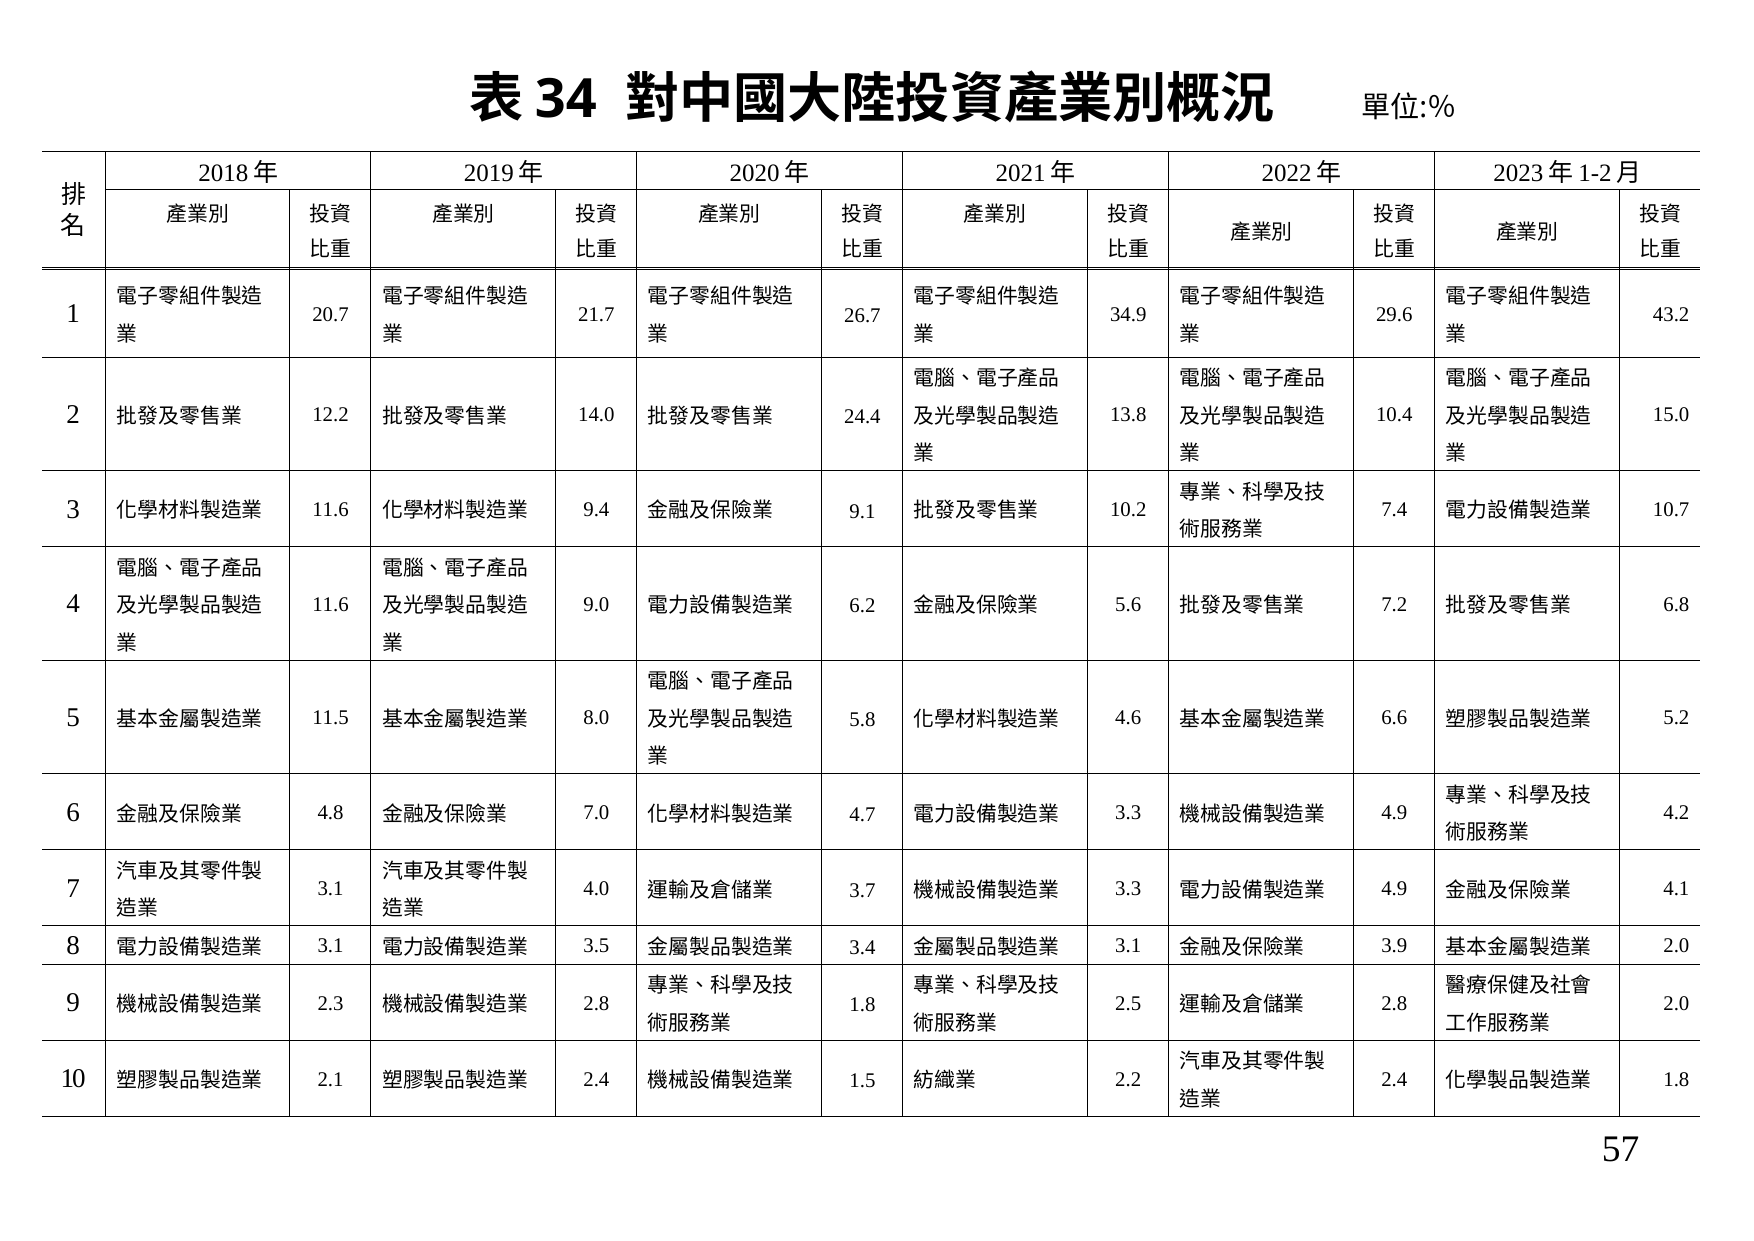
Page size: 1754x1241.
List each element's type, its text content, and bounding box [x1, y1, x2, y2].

table_cell 金屬製品製造業 [637, 926, 821, 964]
table_cell 運輸及倉儲業 [637, 850, 821, 925]
table_cell 12.2 [290, 358, 370, 470]
table_cell 1.5 [822, 1041, 902, 1116]
table_cell 7.0 [556, 774, 636, 849]
table_cell 機械設備製造業 [1169, 774, 1353, 849]
table_cell 9.4 [556, 471, 636, 546]
table_cell 8 [42, 926, 105, 964]
table_cell 1.8 [822, 965, 902, 1040]
table_cell 批發及零售業 [106, 358, 289, 470]
table_cell 電子零組件製造業 [106, 270, 289, 357]
table_cell 電力設備製造業 [1169, 850, 1353, 925]
table_cell 11.6 [290, 547, 370, 660]
table_cell 20.7 [290, 270, 370, 357]
table_cell 批發及零售業 [371, 358, 555, 470]
table_cell 2 [42, 358, 105, 470]
table_cell 電力設備製造業 [1435, 471, 1619, 546]
table_cell 4.9 [1354, 774, 1434, 849]
table_cell 2.8 [1354, 965, 1434, 1040]
table_cell 基本金屬製造業 [1169, 661, 1353, 773]
table_cell 1.8 [1620, 1041, 1700, 1116]
table_cell 產業別 [1169, 190, 1353, 267]
table_cell 化學材料製造業 [371, 471, 555, 546]
table_cell 運輸及倉儲業 [1169, 965, 1353, 1040]
table_cell 批發及零售業 [637, 358, 821, 470]
table_cell 金屬製品製造業 [903, 926, 1087, 964]
table_cell 基本金屬製造業 [1435, 926, 1619, 964]
table_header 排名 [42, 152, 105, 267]
table_cell 3.7 [822, 850, 902, 925]
table_cell 批發及零售業 [1169, 547, 1353, 660]
table_cell 1 [42, 270, 105, 357]
table_cell 7 [42, 850, 105, 925]
table_cell 2.1 [290, 1041, 370, 1116]
table_cell 3.4 [822, 926, 902, 964]
table_cell 投資 比重 [290, 190, 370, 267]
table_cell 13.8 [1088, 358, 1168, 470]
table_cell 4.1 [1620, 850, 1700, 925]
table_cell 投資 比重 [822, 190, 902, 267]
table_cell 2.5 [1088, 965, 1168, 1040]
table_cell 電力設備製造業 [637, 547, 821, 660]
table_cell 電子零組件製造業 [1169, 270, 1353, 357]
table_cell 產業別 [106, 190, 289, 267]
table_header 2023年1-2月 [1435, 152, 1700, 189]
table_cell 專業、科學及技術服務業 [637, 965, 821, 1040]
table_cell 電力設備製造業 [371, 926, 555, 964]
table_cell 8.0 [556, 661, 636, 773]
table_cell 4.0 [556, 850, 636, 925]
table_cell 醫療保健及社會工作服務業 [1435, 965, 1619, 1040]
table_cell 紡織業 [903, 1041, 1087, 1116]
table_cell 29.6 [1354, 270, 1434, 357]
table_cell 2.0 [1620, 926, 1700, 964]
table_cell 塑膠製品製造業 [1435, 661, 1619, 773]
table_cell 汽車及其零件製造業 [106, 850, 289, 925]
table_cell 投資 比重 [556, 190, 636, 267]
table_cell 15.0 [1620, 358, 1700, 470]
table_cell 電腦、電子產品及光學製品製造業 [1169, 358, 1353, 470]
table_cell 投資 比重 [1354, 190, 1434, 267]
table_cell 10.2 [1088, 471, 1168, 546]
table_cell 專業、科學及技術服務業 [1169, 471, 1353, 546]
table_cell 汽車及其零件製造業 [1169, 1041, 1353, 1116]
table_cell 5.8 [822, 661, 902, 773]
table_cell 電力設備製造業 [903, 774, 1087, 849]
table_cell 電子零組件製造業 [1435, 270, 1619, 357]
table_cell 2.3 [290, 965, 370, 1040]
table_cell 電子零組件製造業 [371, 270, 555, 357]
table_header 2021年 [903, 152, 1168, 189]
table_cell 3 [42, 471, 105, 546]
table_cell 專業、科學及技術服務業 [1435, 774, 1619, 849]
table_cell 金融及保險業 [903, 547, 1087, 660]
table_cell 電腦、電子產品及光學製品製造業 [371, 547, 555, 660]
table_cell 5.6 [1088, 547, 1168, 660]
table_cell 投資 比重 [1620, 190, 1700, 267]
table_cell 金融及保險業 [1169, 926, 1353, 964]
table_cell 4.9 [1354, 850, 1434, 925]
table_cell 21.7 [556, 270, 636, 357]
table_cell 基本金屬製造業 [371, 661, 555, 773]
table_cell 9.1 [822, 471, 902, 546]
table_cell 電腦、電子產品及光學製品製造業 [106, 547, 289, 660]
table_cell 批發及零售業 [1435, 547, 1619, 660]
table_header 2020年 [637, 152, 902, 189]
table_cell 基本金屬製造業 [106, 661, 289, 773]
table_cell 4.2 [1620, 774, 1700, 849]
table_cell 電力設備製造業 [106, 926, 289, 964]
table_cell 2.8 [556, 965, 636, 1040]
table_cell 金融及保險業 [637, 471, 821, 546]
table_cell 金融及保險業 [371, 774, 555, 849]
table_cell 10.4 [1354, 358, 1434, 470]
table_cell 產業別 [637, 190, 821, 267]
table_header 2018年 [106, 152, 370, 189]
table_cell 3.3 [1088, 850, 1168, 925]
table_cell 4 [42, 547, 105, 660]
table_cell 機械設備製造業 [106, 965, 289, 1040]
table_cell 專業、科學及技術服務業 [903, 965, 1087, 1040]
table_header 2022年 [1169, 152, 1434, 189]
table_cell 4.7 [822, 774, 902, 849]
table_cell 2.4 [556, 1041, 636, 1116]
table_cell 3.3 [1088, 774, 1168, 849]
table_cell 5.2 [1620, 661, 1700, 773]
subtitle 表34 對中國大陸投資產業別概況 單位:％ [103, 38, 1639, 151]
table_cell 6.8 [1620, 547, 1700, 660]
table_cell 化學材料製造業 [637, 774, 821, 849]
table_cell 化學材料製造業 [903, 661, 1087, 773]
table_cell 化學製品製造業 [1435, 1041, 1619, 1116]
table_cell 機械設備製造業 [903, 850, 1087, 925]
table_cell 2.0 [1620, 965, 1700, 1040]
table_cell 7.2 [1354, 547, 1434, 660]
table_cell 產業別 [371, 190, 555, 267]
table_header 2019年 [371, 152, 636, 189]
table_cell 機械設備製造業 [371, 965, 555, 1040]
table_cell 汽車及其零件製造業 [371, 850, 555, 925]
table_cell 6 [42, 774, 105, 849]
table_cell 4.6 [1088, 661, 1168, 773]
table_cell 4.8 [290, 774, 370, 849]
table_cell 批發及零售業 [903, 471, 1087, 546]
table_cell 24.4 [822, 358, 902, 470]
table_cell 電腦、電子產品及光學製品製造業 [903, 358, 1087, 470]
table_cell 34.9 [1088, 270, 1168, 357]
table_cell 3.1 [290, 926, 370, 964]
table_cell 11.5 [290, 661, 370, 773]
table_cell 9 [42, 965, 105, 1040]
table_cell 化學材料製造業 [106, 471, 289, 546]
table_cell 43.2 [1620, 270, 1700, 357]
table_cell 金融及保險業 [106, 774, 289, 849]
table_cell 2.2 [1088, 1041, 1168, 1116]
table_cell 電腦、電子產品及光學製品製造業 [637, 661, 821, 773]
table_cell 10.7 [1620, 471, 1700, 546]
table_cell 電子零組件製造業 [637, 270, 821, 357]
table_cell 3.1 [290, 850, 370, 925]
table_cell 14.0 [556, 358, 636, 470]
table_cell 塑膠製品製造業 [371, 1041, 555, 1116]
table_cell 6.6 [1354, 661, 1434, 773]
table_cell 3.9 [1354, 926, 1434, 964]
table_cell 11.6 [290, 471, 370, 546]
table_cell 5 [42, 661, 105, 773]
table_cell 產業別 [1435, 190, 1619, 267]
table_cell 7.4 [1354, 471, 1434, 546]
table_cell 6.2 [822, 547, 902, 660]
table_cell 9.0 [556, 547, 636, 660]
table_cell 產業別 [903, 190, 1087, 267]
table_cell 塑膠製品製造業 [106, 1041, 289, 1116]
table_cell 3.5 [556, 926, 636, 964]
table_cell 電腦、電子產品及光學製品製造業 [1435, 358, 1619, 470]
table_cell 投資 比重 [1088, 190, 1168, 267]
table_cell 26.7 [822, 270, 902, 357]
table_cell 電子零組件製造業 [903, 270, 1087, 357]
table_cell 機械設備製造業 [637, 1041, 821, 1116]
table_cell 金融及保險業 [1435, 850, 1619, 925]
table_cell 3.1 [1088, 926, 1168, 964]
table_cell 2.4 [1354, 1041, 1434, 1116]
table_cell 10 [42, 1041, 105, 1116]
